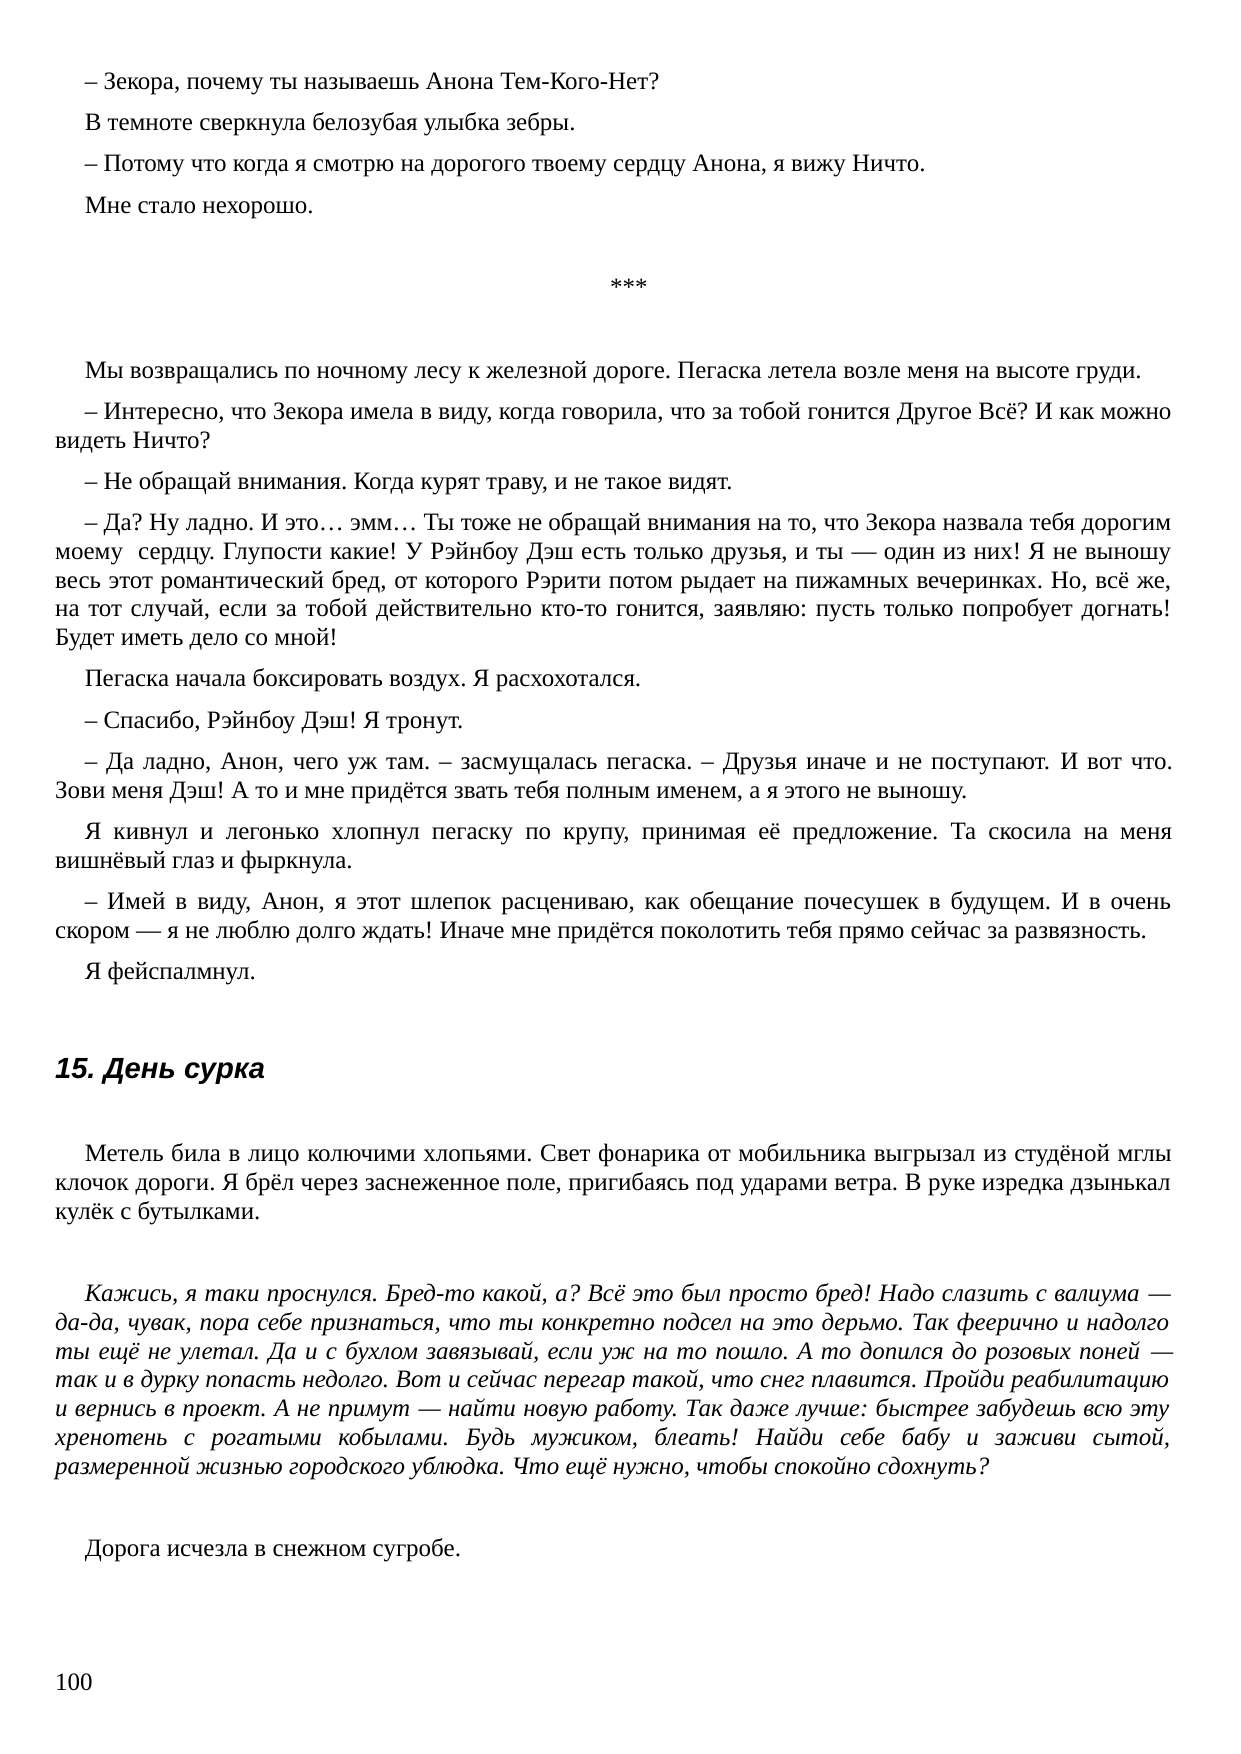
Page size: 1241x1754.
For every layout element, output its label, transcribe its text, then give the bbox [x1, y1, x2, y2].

text – Не обращай внимания. Когда курят траву, и не такое видят. [55, 466, 1173, 495]
text – Да ладно, Анон, чего уж там. – засмущалась пегаска. – Друзья иначе и не поступают. И вот что. Зови меня Дэш! А то и мне придётся звать тебя полным именем, а я этого не выношу. [55, 746, 1173, 803]
text – Имей в виду, Анон, я этот шлепок расцениваю, как обещание почесушек в будущем. И в очень скором — я не люблю долго ждать! Иначе мне придётся поколотить тебя прямо сейчас за развязность. [55, 886, 1173, 943]
text *** [55, 272, 1173, 301]
text Пегаска начала боксировать воздух. Я расхохотался. [55, 663, 1173, 692]
text – Да? Ну ладно. И это… эмм… Ты тоже не обращай внимания на то, что Зекора назвала тебя дорогим моему сердцу. Глупости какие! У Рэйнбоу Дэш есть только друзья, и ты — один из них! Я не выношу весь этот романтический бред, от которого Рэрити потом рыдает на пижамных вечеринках. Но, всё же, на тот случай, если за тобой действительно кто-то гонится, заявляю: пусть только попробует догнать! Будет иметь дело со мной! [55, 507, 1173, 651]
subtitle 15. День сурка [55, 1051, 1173, 1084]
text – Интересно, что Зекора имела в виду, когда говорила, что за тобой гонится Другое Всё? И как можно видеть Ничто? [55, 396, 1173, 453]
text Мне стало нехорошо. [55, 190, 1173, 218]
text Мы возвращались по ночному лесу к железной дороге. Пегаска летела возле меня на высоте груди. [55, 355, 1173, 383]
text Я фейспалмнул. [55, 956, 1173, 985]
text Кажись, я таки проснулся. Бред-то какой, а? Всё это был просто бред! Надо слазить с валиума — да-да, чувак, пора себе признаться, что ты конкретно подсел на это дерьмо. Так феерично и надолго ты ещё не улетал. Да и с бухлом завязывай, если уж на то пошло. А то допился до розовых поней — так и в дурку попасть недолго. Вот и сейчас перегар такой, что снег плавится. Пройди реабилитацию и вернись в проект. А не примут — найти новую работу. Так даже лучше: быстрее забудешь всю эту хренотень с рогатыми кобылами. Будь мужиком, блеать! Найди себе бабу и заживи сытой, размеренной жизнью городского ублюдка. Что ещё нужно, чтобы спокойно сдохнуть? [55, 1278, 1173, 1479]
text В темноте сверкнула белозубая улыбка зебры. [55, 107, 1173, 136]
text Дорога исчезла в снежном сугробе. [55, 1533, 1173, 1562]
text – Зекора, почему ты называешь Анона Тем-Кого-Нет? [55, 66, 1173, 95]
text Я кивнул и легонько хлопнул пегаску по крупу, принимая её предложение. Та скосила на меня вишнёвый глаз и фыркнула. [55, 816, 1173, 873]
text Метель била в лицо колючими хлопьями. Свет фонарика от мобильника выгрызал из студёной мглы клочок дороги. Я брёл через заснеженное поле, пригибаясь под ударами ветра. В руке изредка дзынькал кулёк с бутылками. [55, 1138, 1173, 1224]
text – Спасибо, Рэйнбоу Дэш! Я тронут. [55, 705, 1173, 733]
text – Потому что когда я смотрю на дорогого твоему сердцу Анона, я вижу Ничто. [55, 148, 1173, 177]
